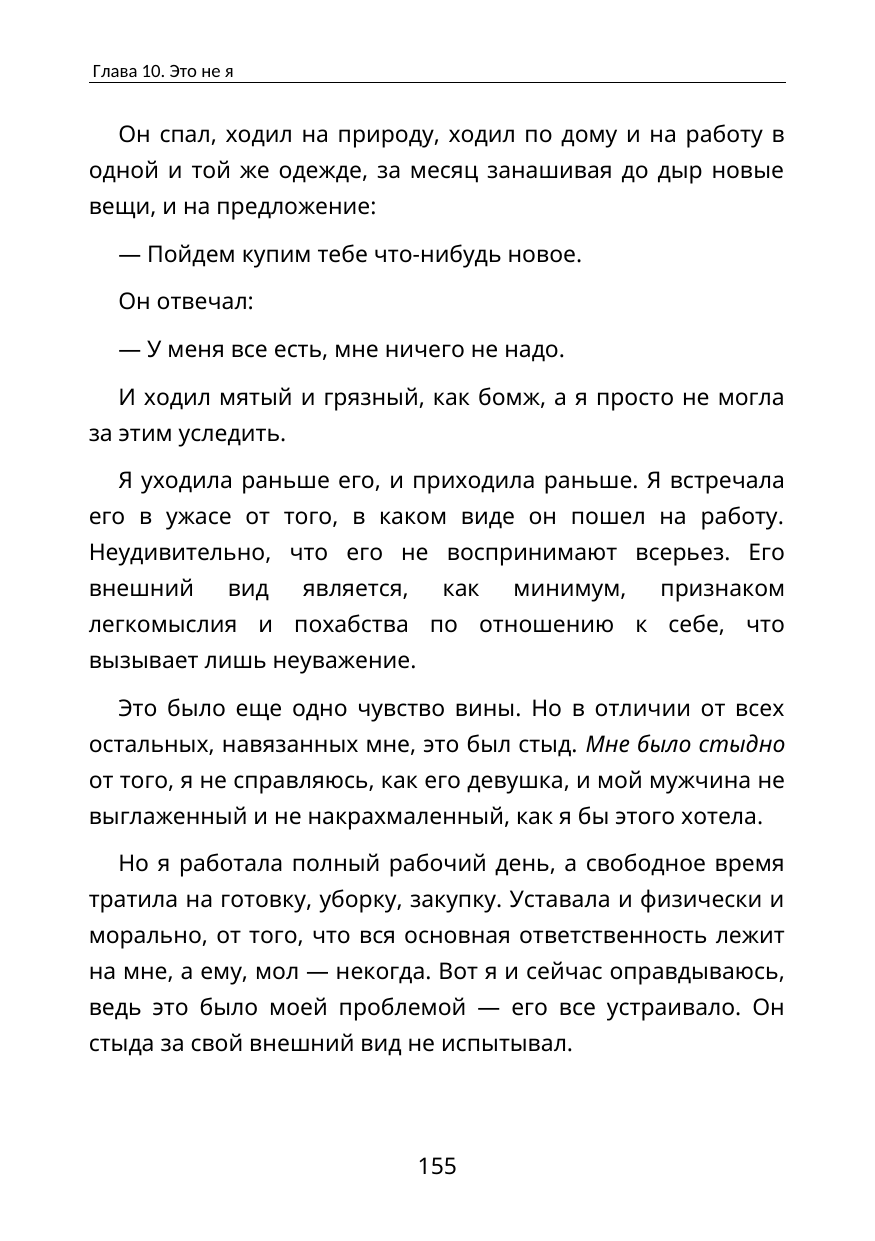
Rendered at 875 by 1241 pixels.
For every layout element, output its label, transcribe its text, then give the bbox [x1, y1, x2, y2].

text Он отвечал: [88, 285, 786, 317]
text Это было еще одно чувство вины. Но в отличии от всех остальных, навязанных мне, это был стыд. Мне было стыдно от того, я не справляюсь, как его девушка, и мой мужчина не выглаженный и не накрахмаленный, как я бы этого хотела. [88, 692, 786, 831]
text Но я работала полный рабочий день, а свободное время тратила на готовку, уборку, закупку. Уставала и физически и морально, от того, что вся основная ответственность лежит на мне, а ему, мол — некогда. Вот я и сейчас оправдываюсь, ведь это было моей проблемой — его все устраивало. Он стыда за свой внешний вид не испытывал. [88, 847, 786, 1058]
text И ходил мятый и грязный, как бомж, а я просто не могла за этим уследить. [88, 381, 786, 448]
text — У меня все есть, мне ничего не надо. [88, 333, 786, 364]
text Я уходила раньше его, и приходила раньше. Я встречала его в ужасе от того, в каком виде он пошел на работу. Неудивительно, что его не воспринимают всерьез. Его внешний вид является, как минимум, признаком легкомыслия и похабства по отношению к себе, что вызывает лишь неуважение. [88, 464, 786, 675]
text — Пойдем купим тебе что-нибудь новое. [88, 238, 786, 269]
text Он спал, ходил на природу, ходил по дому и на работу в одной и той же одежде, за месяц занашивая до дыр новые вещи, и на предложение: [88, 118, 786, 221]
